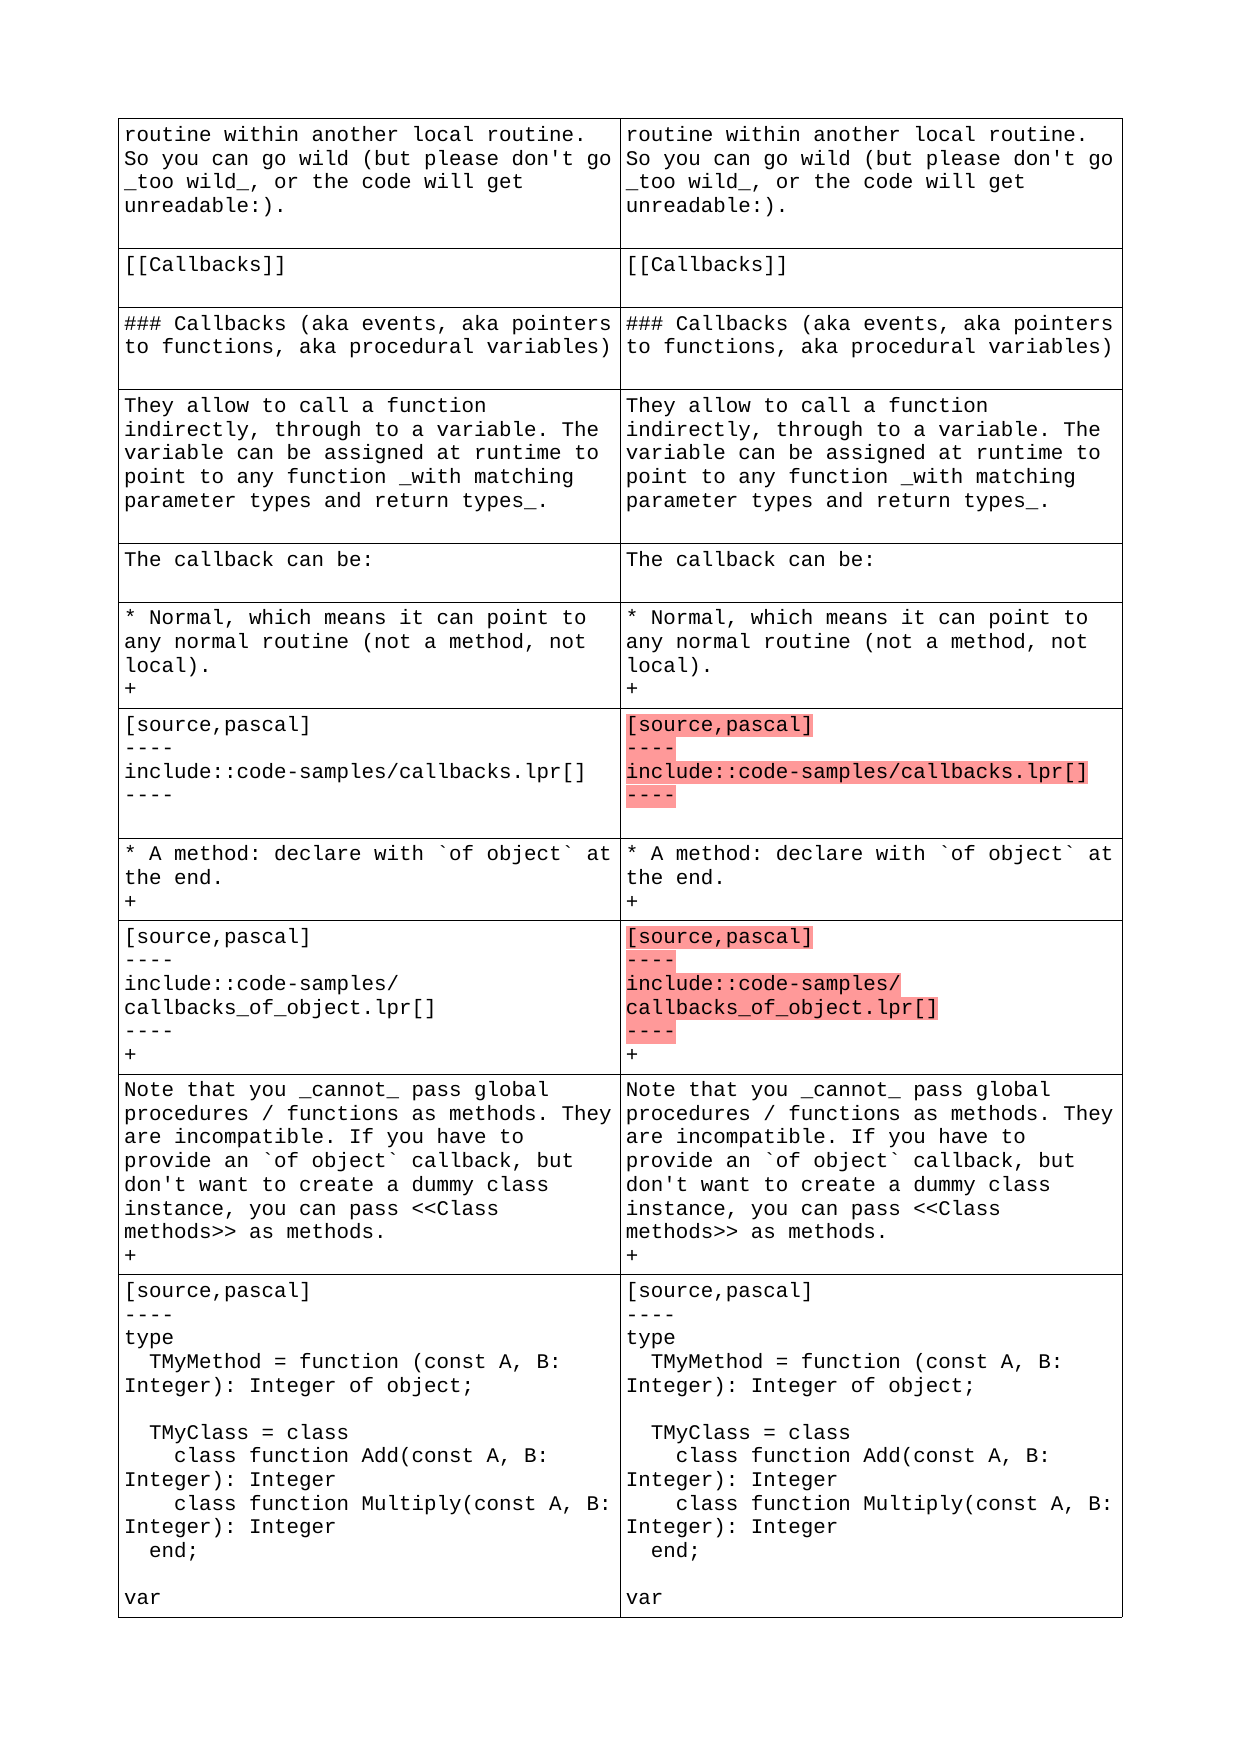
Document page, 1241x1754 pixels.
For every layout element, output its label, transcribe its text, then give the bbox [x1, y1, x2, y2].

table_cell [source,pascal] ---- include::code-samples/callbacks.lpr[] ---- [621, 709, 1122, 837]
table_cell [source,pascal] ---- include::code-samples/callbacks_of_object.lpr[] ---- + [621, 921, 1122, 1073]
table_cell * Normal, which means it can point to any normal routine (not a method, not local). + [119, 603, 620, 708]
table_cell ### Callbacks (aka events, aka pointers to functions, aka procedural variables) [621, 308, 1122, 389]
table_cell routine within another local routine. So you can go wild (but please don't go _too wild_, or the code will get unreadable:). [621, 119, 1122, 248]
table_cell They allow to call a function indirectly, through to a variable. The variable can be assigned at runtime to point to any function _with matching parameter types and return types_. [119, 390, 620, 543]
table_cell Note that you _cannot_ pass global procedures / functions as methods. They are incompatible. If you have to provide an `of object` callback, but don't want to create a dummy class instance, you can pass <<Class methods>> as methods. + [119, 1075, 620, 1274]
table_cell [[Callbacks]] [119, 249, 620, 307]
table_cell Note that you _cannot_ pass global procedures / functions as methods. They are incompatible. If you have to provide an `of object` callback, but don't want to create a dummy class instance, you can pass <<Class methods>> as methods. + [621, 1075, 1122, 1274]
table_cell [source,pascal] ---- include::code-samples/callbacks.lpr[] ---- [119, 709, 620, 837]
table_cell ### Callbacks (aka events, aka pointers to functions, aka procedural variables) [119, 308, 620, 389]
table_cell [[Callbacks]] [621, 249, 1122, 307]
table_cell [source,pascal] ---- include::code-samples/callbacks_of_object.lpr[] ---- + [119, 921, 620, 1073]
table_cell [source,pascal] ---- type TMyMethod = function (const A, B: Integer): Integer of object; TMyClass = class class function Add(const A, B: Integer): Integer class function Multiply(const A, B: Integer): Integer end; var [119, 1275, 620, 1617]
table_cell * A method: declare with `of object` at the end. + [621, 839, 1122, 920]
table_cell The callback can be: [119, 544, 620, 602]
table_cell They allow to call a function indirectly, through to a variable. The variable can be assigned at runtime to point to any function _with matching parameter types and return types_. [621, 390, 1122, 543]
table_cell * Normal, which means it can point to any normal routine (not a method, not local). + [621, 603, 1122, 708]
table_cell The callback can be: [621, 544, 1122, 602]
table_cell * A method: declare with `of object` at the end. + [119, 839, 620, 920]
table_cell [source,pascal] ---- type TMyMethod = function (const A, B: Integer): Integer of object; TMyClass = class class function Add(const A, B: Integer): Integer class function Multiply(const A, B: Integer): Integer end; var [621, 1275, 1122, 1617]
table_cell routine within another local routine. So you can go wild (but please don't go _too wild_, or the code will get unreadable:). [119, 119, 620, 248]
